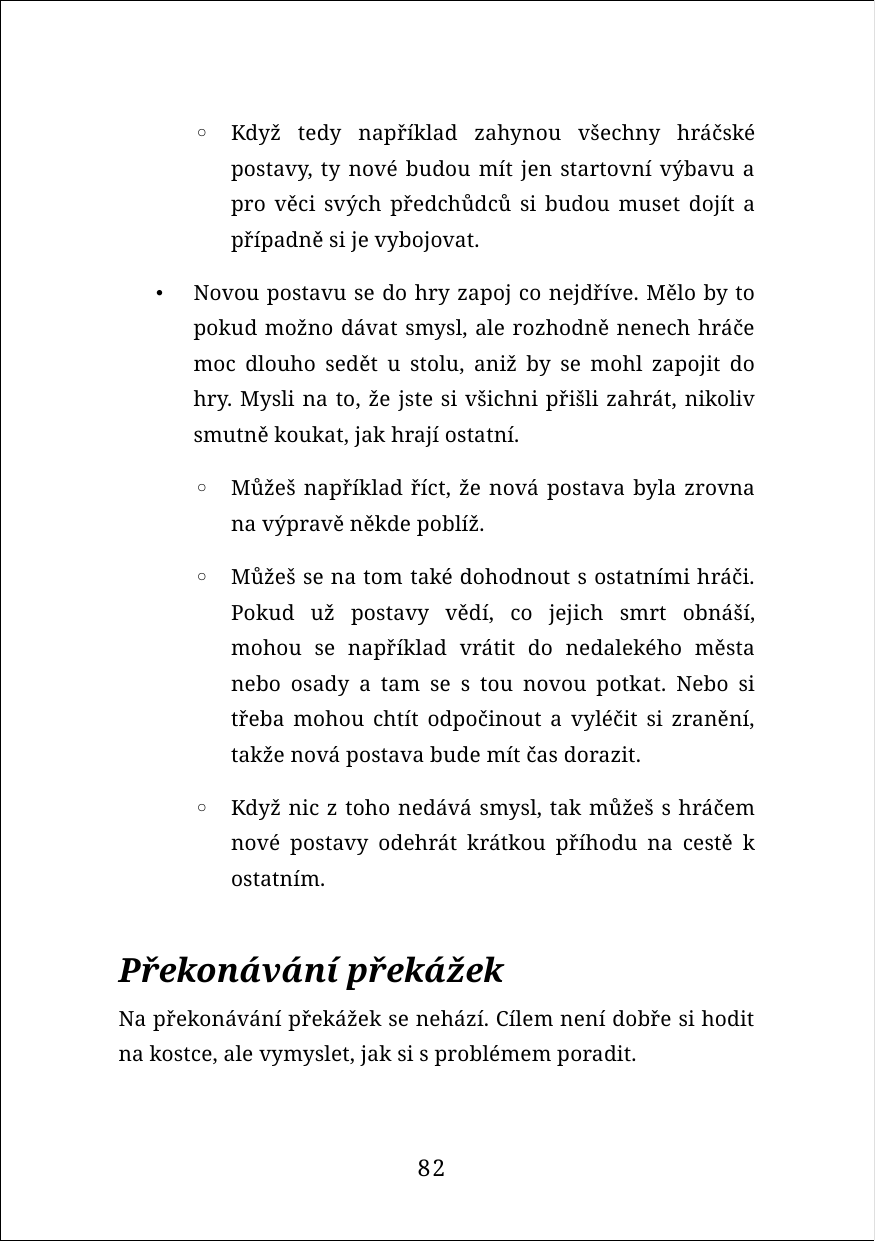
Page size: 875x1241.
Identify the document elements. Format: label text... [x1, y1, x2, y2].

list Když tedy například zahynou všechny hráčské postavy, ty nové budou mít jen startovní výbavu a pro věci svých předchůdců si budou muset dojít a případně si je vybojovat. [193, 118, 756, 253]
subtitle Překonávání překážek [118, 947, 756, 992]
list Můžeš například říct, že nová postava byla zrovna na výpravě někde poblíž. [193, 473, 756, 537]
text Na překonávání překážek se nehází. Cílem není dobře si hodit na kostce, ale vymyslet, jak si s problémem poradit. [118, 1004, 756, 1068]
list Když nic z toho nedává smysl, tak můžeš s hráčem nové postavy odehrát krátkou příhodu na cestě k ostatním. [193, 793, 756, 892]
list Novou postavu se do hry zapoj co nejdříve. Mělo by to pokud možno dávat smysl, ale rozhodně nenech hráče moc dlouho sedět u stolu, aniž by se mohl zapojit do hry. Mysli na to, že jste si všichni přišli zahrát, nikoliv smutně koukat, jak hrají ostatní. [156, 278, 756, 448]
list Můžeš se na tom také dohodnout s ostatními hráči. Pokud už postavy vědí, co jejich smrt obnáší, mohou se například vrátit do nedalekého města nebo osady a tam se s tou novou potkat. Nebo si třeba mohou chtít odpočinout a vyléčit si zranění, takže nová postava bude mít čas dorazit. [193, 562, 756, 768]
